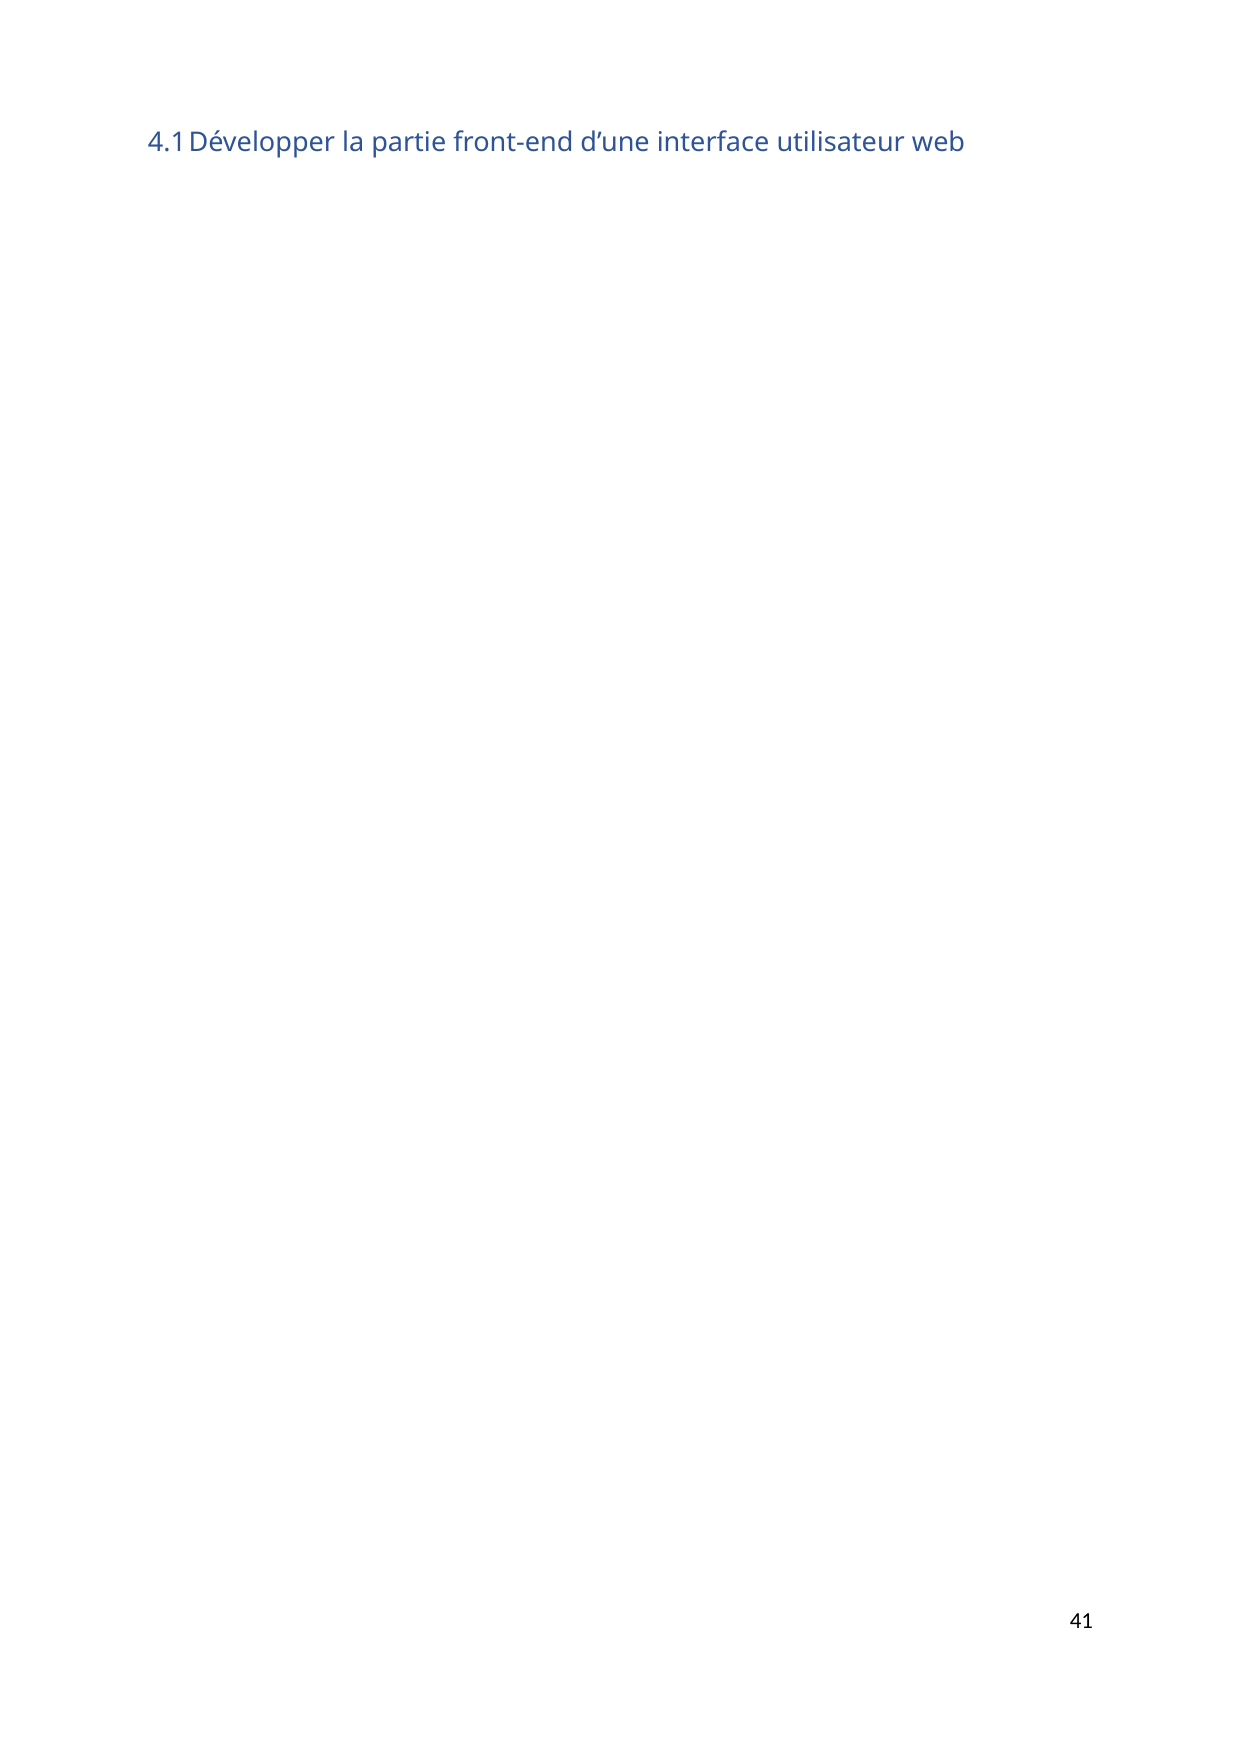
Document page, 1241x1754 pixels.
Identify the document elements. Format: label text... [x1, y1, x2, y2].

list Développer la partie front-end d’une interface utilisateur web [148, 123, 1093, 159]
